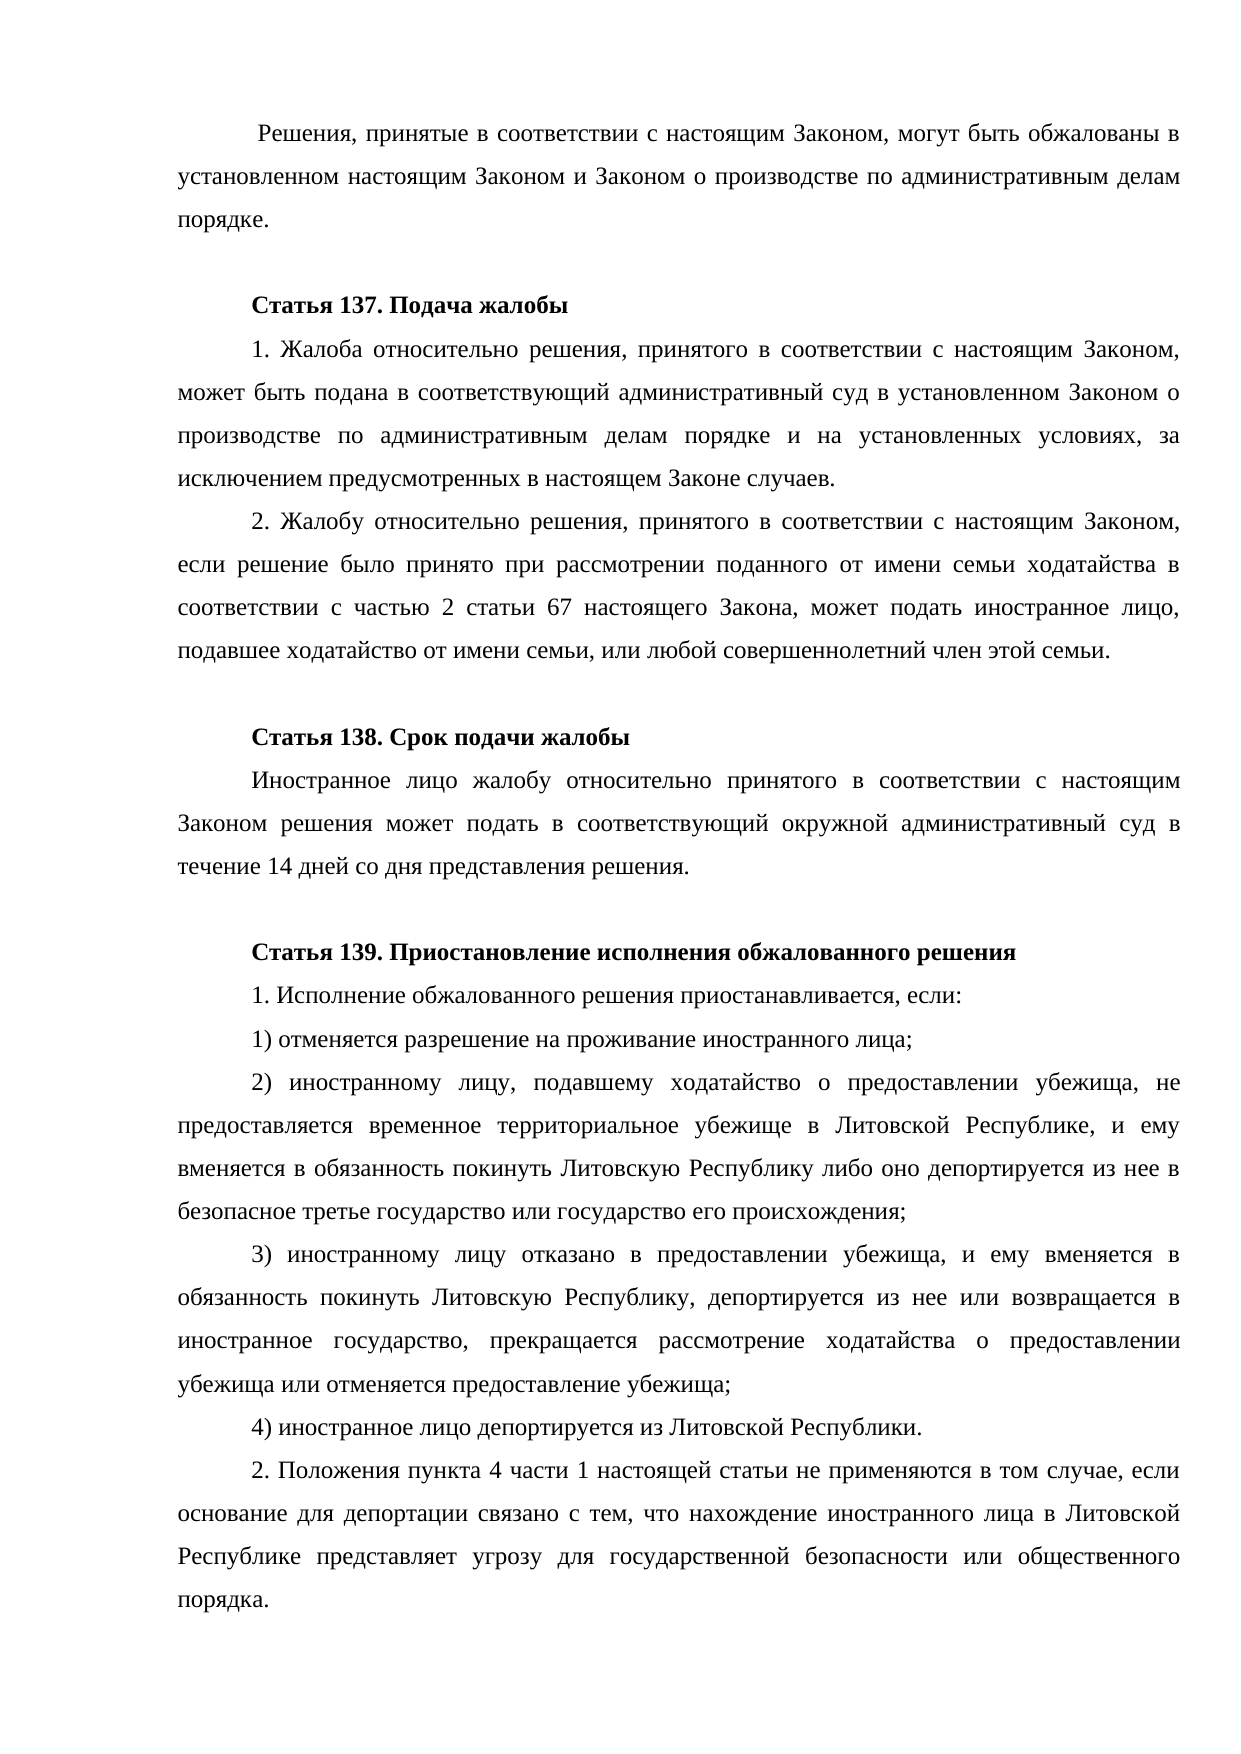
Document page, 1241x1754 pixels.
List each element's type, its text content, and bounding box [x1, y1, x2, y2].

text 2. Положения пункта 4 части 1 настоящей статьи не применяются в том случае, если основание для депортации связано с тем, что нахождение иностранного лица в Литовской Республике представляет угрозу для государственной безопасности или общественного порядка. [177, 1455, 1181, 1613]
text 1. Жалоба относительно решения, принятого в соответствии с настоящим Законом, может быть подана в соответствующий административный суд в установленном Законом о производстве по административным делам порядке и на установленных условиях, за исключением предусмотренных в настоящем Законе случаев. [177, 334, 1181, 492]
text 2. Жалобу относительно решения, принятого в соответствии с настоящим Законом, если решение было принято при рассмотрении поданного от имени семьи ходатайства в соответствии с частью 2 статьи 67 настоящего Закона, может подать иностранное лицо, подавшее ходатайство от имени семьи, или любой совершеннолетний член этой семьи. [177, 506, 1181, 664]
text Иностранное лицо жалобу относительно принятого в соответствии с настоящим Законом решения может подать в соответствующий окружной административный суд в течение 14 дней со дня представления решения. [177, 765, 1181, 880]
text Статья 137. Подача жалобы [177, 291, 1181, 319]
text 3) иностранному лицу отказано в предоставлении убежища, и ему вменяется в обязанность покинуть Литовскую Республику, депортируется из нее или возвращается в иностранное государство, прекращается рассмотрение ходатайства о предоставлении убежища или отменяется предоставление убежища; [177, 1239, 1181, 1397]
text 2) иностранному лицу, подавшему ходатайство о предоставлении убежища, не предоставляется временное территориальное убежище в Литовской Республике, и ему вменяется в обязанность покинуть Литовскую Республику либо оно депортируется из нее в безопасное третье государство или государство его происхождения; [177, 1067, 1181, 1225]
text 1. Исполнение обжалованного решения приостанавливается, если: [177, 981, 1181, 1009]
text 1) отменяется разрешение на проживание иностранного лица; [177, 1024, 1181, 1052]
text 4) иностранное лицо депортируется из Литовской Республики. [177, 1412, 1181, 1441]
text Статья 138. Срок подачи жалобы [177, 722, 1181, 751]
text Статья 139. Приостановление исполнения обжалованного решения [177, 937, 1181, 966]
text Решения, принятые в соответствии с настоящим Законом, могут быть обжалованы в установленном настоящим Законом и Законом о производстве по административным делам порядке. [177, 118, 1181, 233]
